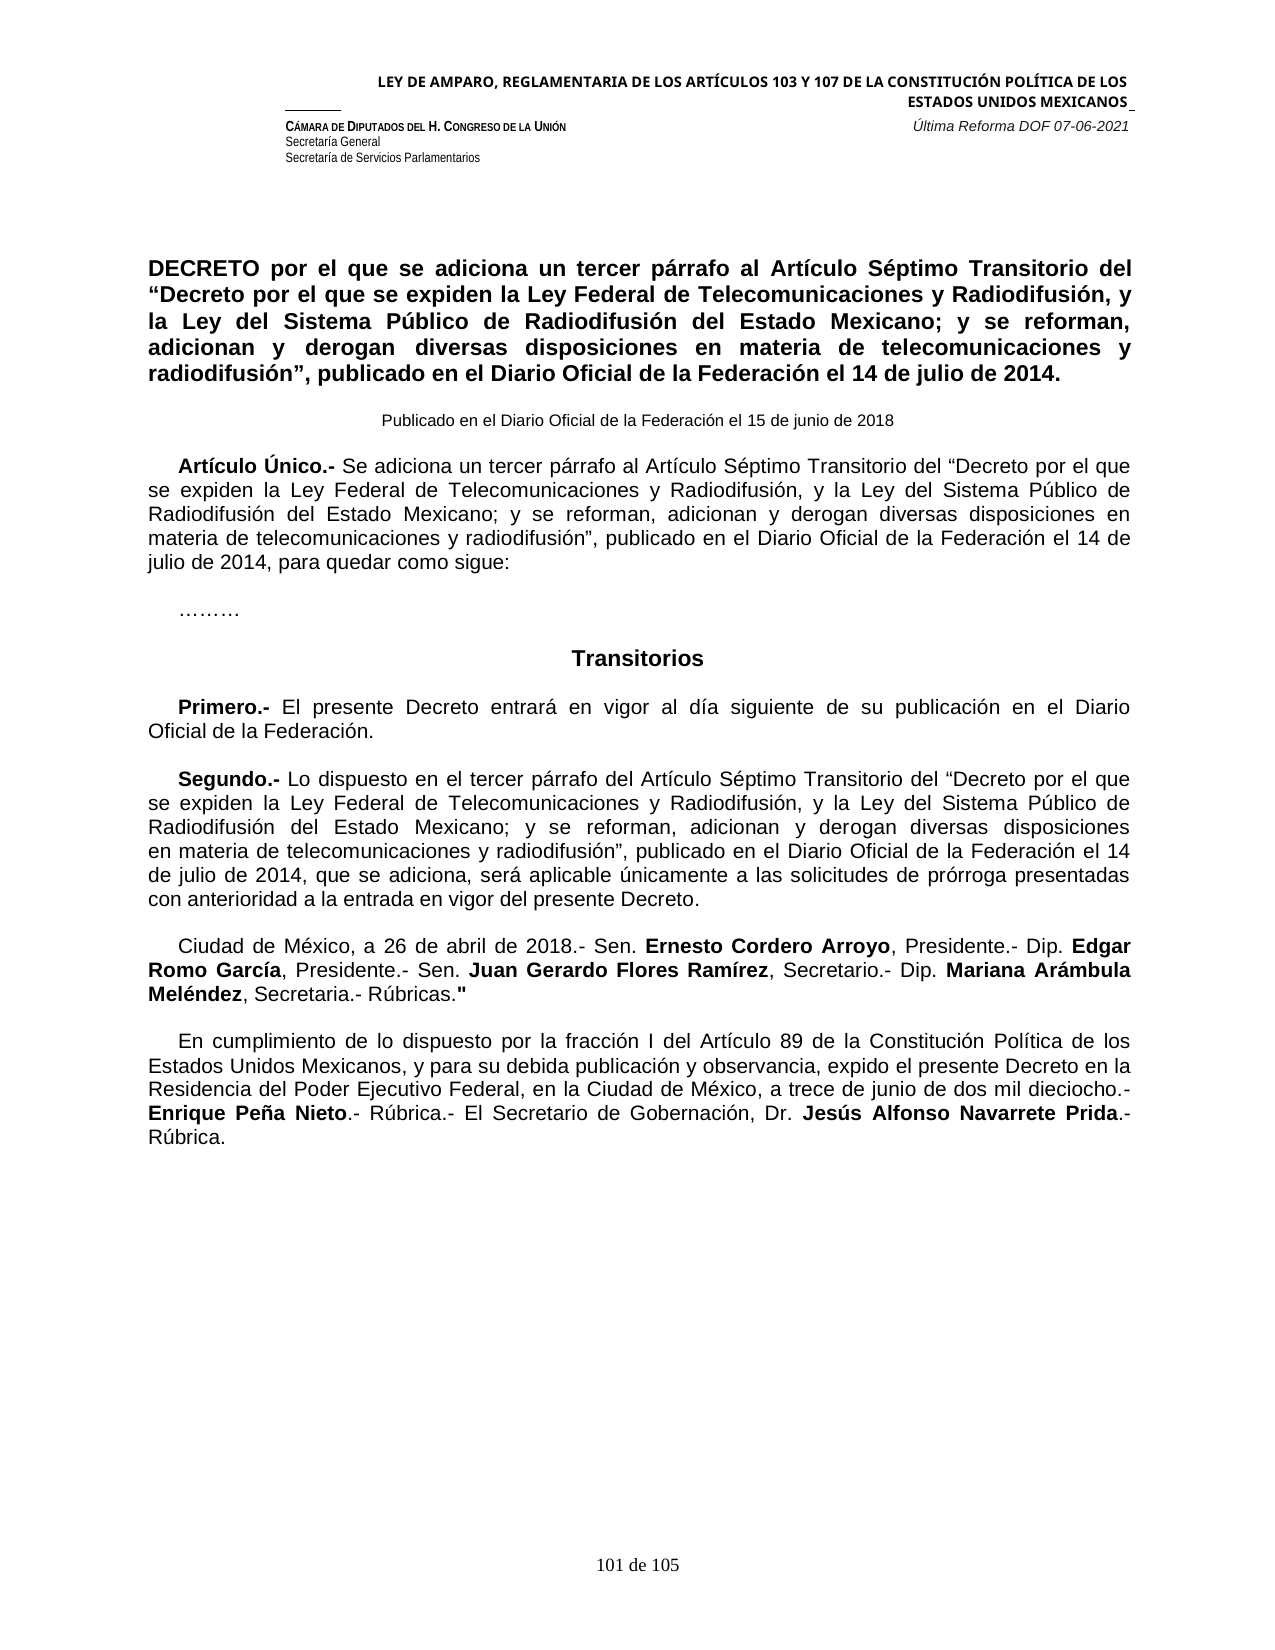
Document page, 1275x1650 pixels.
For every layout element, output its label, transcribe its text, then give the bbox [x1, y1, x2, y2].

text Transitorios [567, 645, 708, 671]
text Publicado en el Diario Oficial de la Federación el 15 de junio de 2018 [379, 411, 896, 430]
text Primero.- El presente Decreto entrará en vigor al día siguiente de su publicación en el Diario Oficial de la Federación. [148, 695, 1130, 743]
text Artículo Único.- Se adiciona un tercer párrafo al Artículo Séptimo Transitorio del “Decreto por el que se expiden la Ley Federal de Telecomunicaciones y Radiodifusión, y la Ley del Sistema Público de Radiodifusión del Estado Mexicano; y se reforman, adicionan y derogan diversas disposiciones en materia de telecomunicaciones y radiodifusión”, publicado en el Diario Oficial de la Federación el 14 de julio de 2014, para quedar como sigue: [148, 454, 1131, 574]
text ……… [178, 597, 1148, 621]
text DECRETO por el que se adiciona un tercer párrafo al Artículo Séptimo Transitorio del “Decreto por el que se expiden la Ley Federal de Telecomunicaciones y Radiodifusión, y la Ley del Sistema Público de Radiodifusión del Estado Mexicano; y se reforman, adicionan y derogan diversas disposiciones en materia de telecomunicaciones y radiodifusión”, publicado en el Diario Oficial de la Federación el 14 de julio de 2014. [148, 255, 1132, 387]
text En cumplimiento de lo dispuesto por la fracción I del Artículo 89 de la Constitución Política de los Estados Unidos Mexicanos, y para su debida publicación y observancia, expido el presente Decreto en la Residencia del Poder Ejecutivo Federal, en la Ciudad de México, a trece de junio de dos mil dieciocho.- Enrique Peña Nieto.- Rúbrica.- El Secretario de Gobernación, Dr. Jesús Alfonso Navarrete Prida.- Rúbrica. [148, 1030, 1131, 1149]
text Ciudad de México, a 26 de abril de 2018.- Sen. Ernesto Cordero Arroyo, Presidente.- Dip. Edgar Romo García, Presidente.- Sen. Juan Gerardo Flores Ramírez, Secretario.- Dip. Mariana Arámbula Meléndez, Secretaria.- Rúbricas." [148, 934, 1131, 1006]
text Segundo.- Lo dispuesto en el tercer párrafo del Artículo Séptimo Transitorio del “Decreto por el que se expiden la Ley Federal de Telecomunicaciones y Radiodifusión, y la Ley del Sistema Público de Radiodifusión del Estado Mexicano; y se reforman, adicionan y derogan diversas disposiciones en materia de telecomunicaciones y radiodifusión”, publicado en el Diario Oficial de la Federación el 14 de julio de 2014, que se adiciona, será aplicable únicamente a las solicitudes de prórroga presentadas con anterioridad a la entrada en vigor del presente Decreto. [148, 767, 1131, 910]
